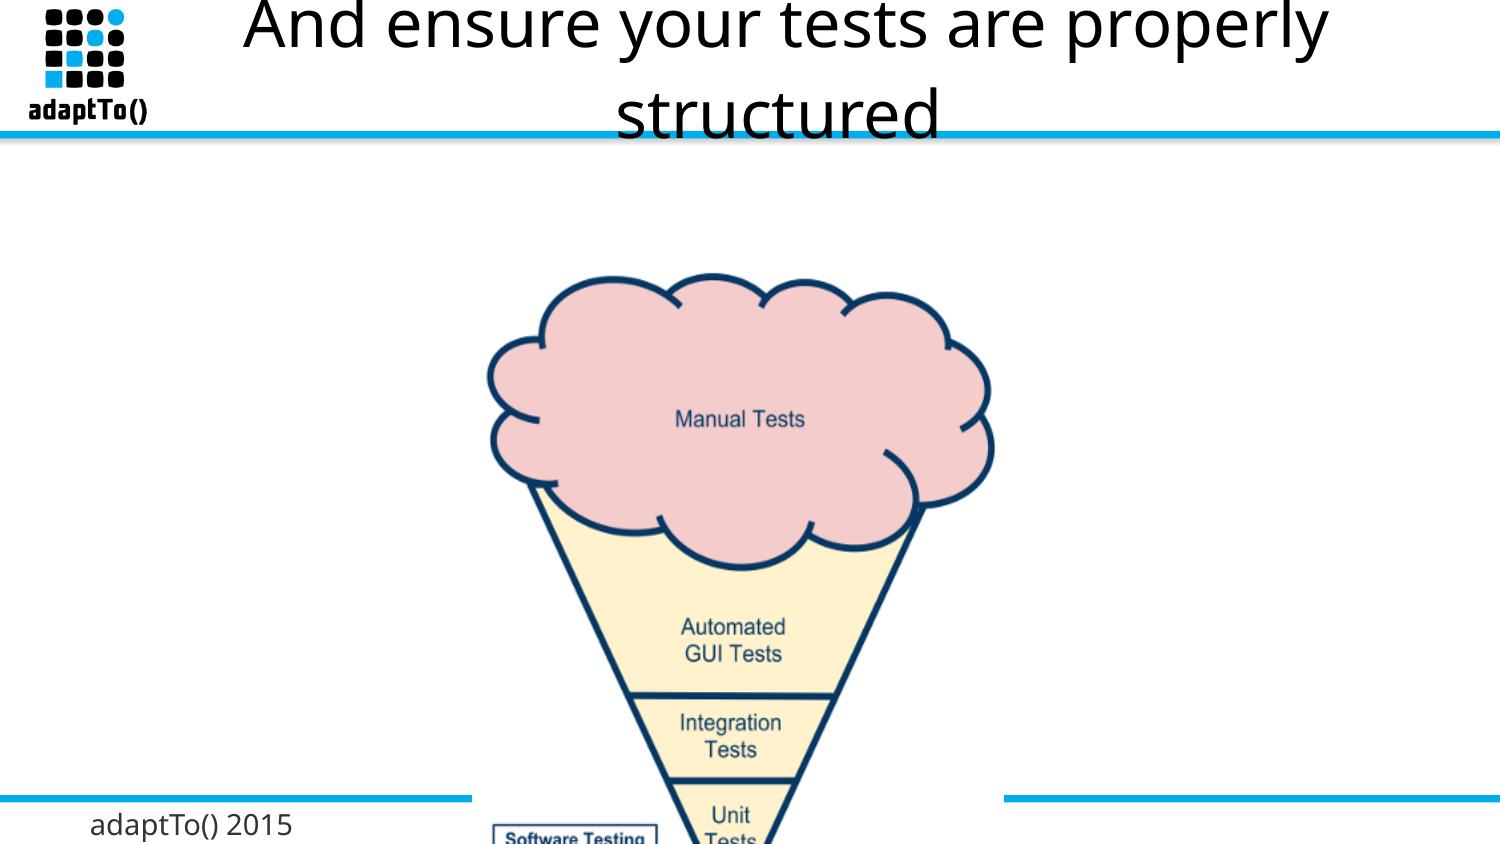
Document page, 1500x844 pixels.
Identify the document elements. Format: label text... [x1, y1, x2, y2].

title And ensure your tests are properly structured [150, 15, 1425, 121]
picture [472, 236, 1004, 844]
picture [27, 6, 148, 126]
